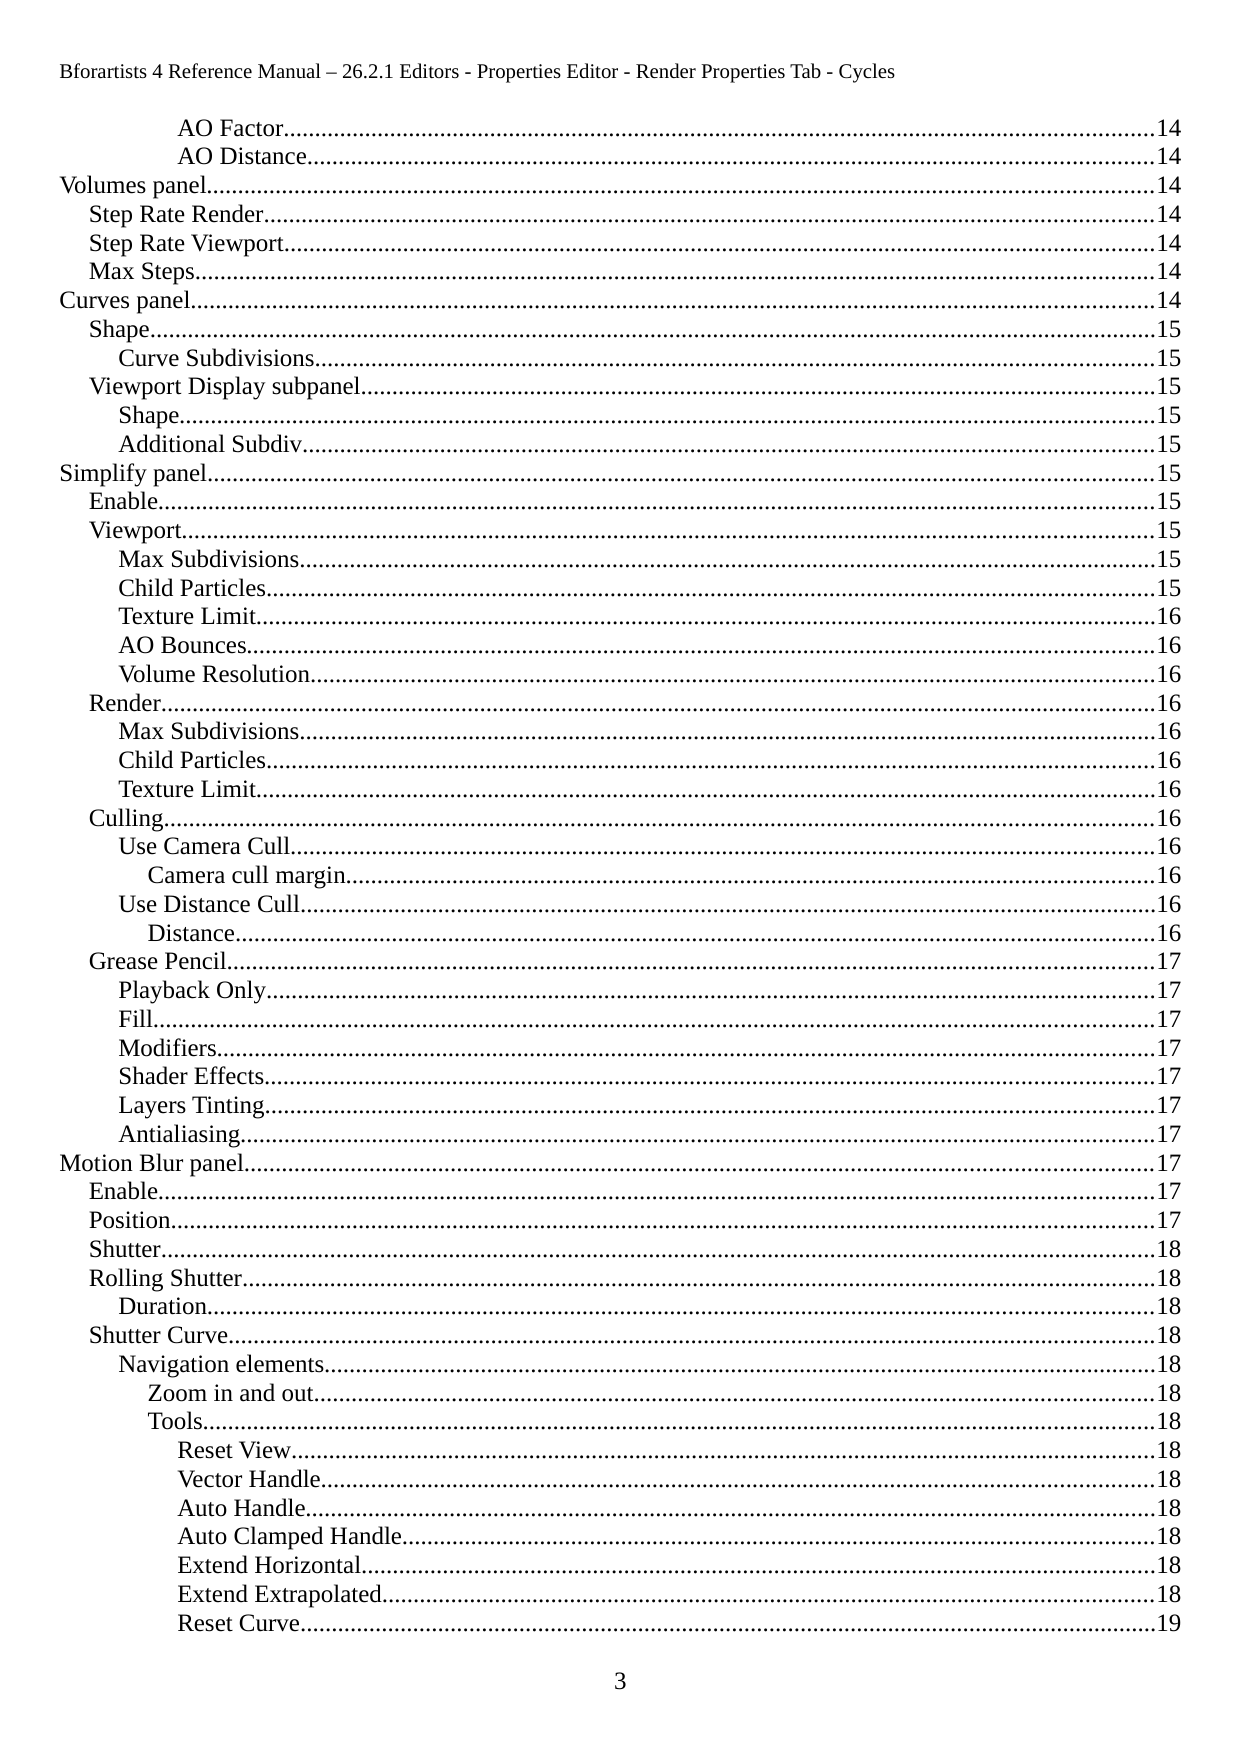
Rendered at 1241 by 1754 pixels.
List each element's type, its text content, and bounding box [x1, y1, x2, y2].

text Shutter Curve 18 [88, 1320, 1181, 1349]
text Culling 16 [88, 803, 1181, 831]
text Fill 17 [118, 1004, 1181, 1033]
text Reset Curve 19 [177, 1608, 1181, 1636]
text Volume Resolution 16 [118, 659, 1181, 688]
text Simplify panel 15 [59, 458, 1181, 486]
text Auto Clamped Handle 18 [177, 1521, 1181, 1550]
text Playback Only 17 [118, 975, 1181, 1004]
text Camera cull margin 16 [147, 860, 1181, 889]
text Shader Effects 17 [118, 1061, 1181, 1090]
text Step Rate Render 14 [88, 199, 1181, 228]
text Duration 18 [118, 1291, 1181, 1320]
text Reset View 18 [177, 1435, 1181, 1464]
text Shutter 18 [88, 1234, 1181, 1263]
text Vector Handle 18 [177, 1464, 1181, 1493]
text Extend Extrapolated 18 [177, 1579, 1181, 1608]
text Viewport Display subpanel 15 [88, 371, 1181, 400]
text Modifiers 17 [118, 1033, 1181, 1061]
text Max Subdivisions 16 [118, 716, 1181, 745]
text Additional Subdiv 15 [118, 429, 1181, 458]
text Render 16 [88, 688, 1181, 716]
text Extend Horizontal 18 [177, 1550, 1181, 1579]
text Tools 18 [147, 1406, 1181, 1435]
text Max Subdivisions 15 [118, 544, 1181, 573]
text Child Particles 16 [118, 745, 1181, 774]
text Texture Limit 16 [118, 601, 1181, 630]
text AO Bounces 16 [118, 630, 1181, 659]
text Shape 15 [88, 314, 1181, 343]
text Child Particles 15 [118, 573, 1181, 601]
text Texture Limit 16 [118, 774, 1181, 803]
text Layers Tinting 17 [118, 1090, 1181, 1119]
text Enable 17 [88, 1176, 1181, 1205]
text Motion Blur panel 17 [59, 1148, 1181, 1176]
text Enable 15 [88, 486, 1181, 515]
text Shape 15 [118, 400, 1181, 429]
text Curves panel 14 [59, 285, 1181, 314]
text Antialiasing 17 [118, 1119, 1181, 1148]
text Rolling Shutter 18 [88, 1263, 1181, 1291]
text Max Steps 14 [88, 256, 1181, 285]
text Use Distance Cull 16 [118, 889, 1181, 918]
text Auto Handle 18 [177, 1493, 1181, 1521]
text Use Camera Cull 16 [118, 831, 1181, 860]
text Position 17 [88, 1205, 1181, 1234]
text Volumes panel 14 [59, 170, 1181, 199]
text Grease Pencil 17 [88, 946, 1181, 975]
text Curve Subdivisions 15 [118, 343, 1181, 371]
text Viewport 15 [88, 515, 1181, 544]
text AO Distance 14 [177, 141, 1181, 170]
text Distance 16 [147, 918, 1181, 946]
text Step Rate Viewport 14 [88, 228, 1181, 256]
text AO Factor 14 [177, 113, 1181, 141]
text Navigation elements 18 [118, 1349, 1181, 1378]
text Zoom in and out 18 [147, 1378, 1181, 1406]
